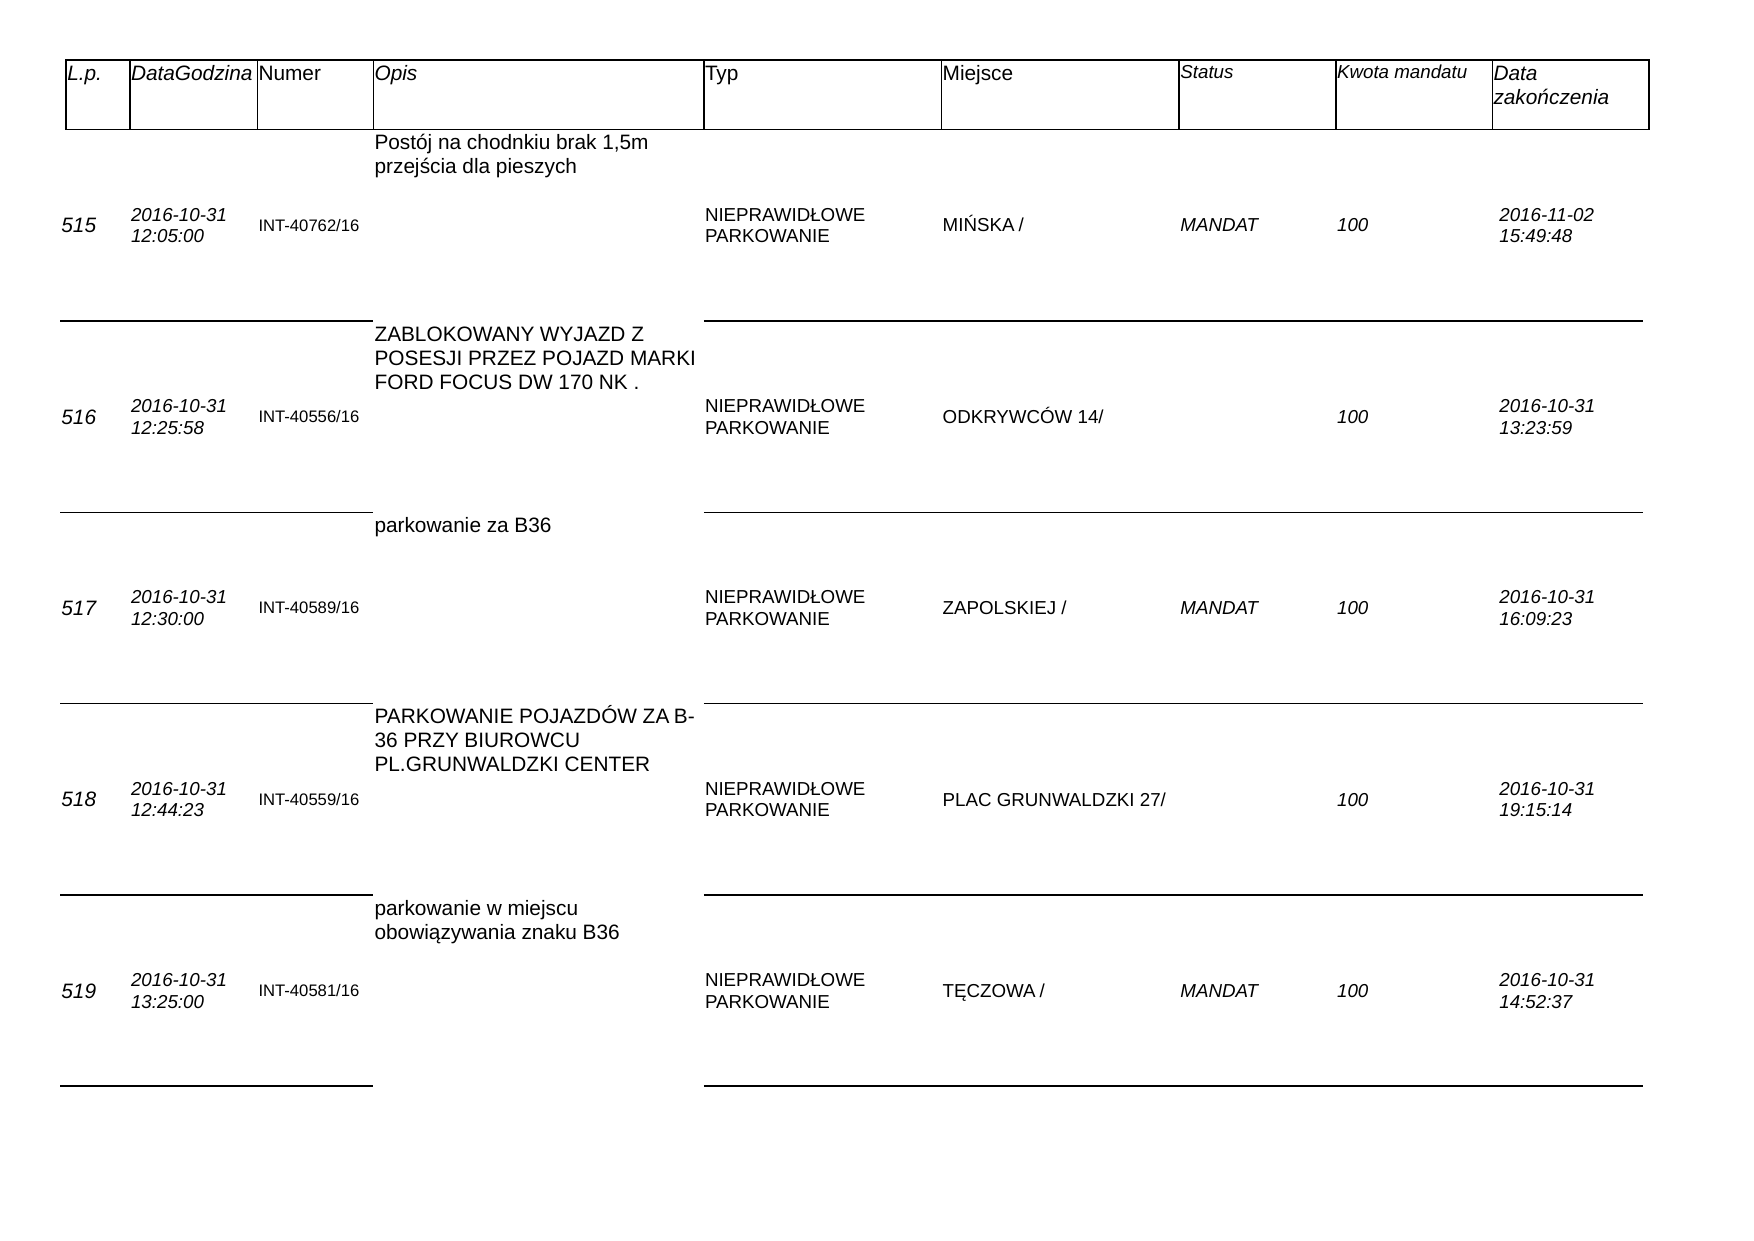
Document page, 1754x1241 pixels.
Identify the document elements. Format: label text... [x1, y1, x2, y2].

table_cell MANDAT [1179, 896, 1336, 1085]
table_cell 2016-11-02 15:49:48 [1498, 130, 1643, 320]
table_cell 516 [60, 322, 130, 511]
table_cell NIEPRAWIDŁOWE PARKOWANIE [704, 130, 941, 320]
table_cell [1643, 320, 1649, 511]
table_cell 519 [60, 896, 130, 1085]
table_cell MANDAT [1179, 513, 1336, 703]
table_cell INT-40762/16 [257, 130, 373, 320]
table_cell 515 [60, 129, 130, 320]
table_cell [1179, 704, 1336, 894]
table_cell NIEPRAWIDŁOWE PARKOWANIE [704, 896, 941, 1085]
table_header [60, 59, 65, 129]
table_cell MANDAT [1179, 130, 1336, 320]
table_cell 517 [60, 513, 130, 703]
table_header Miejsce [942, 61, 1178, 129]
table_cell 2016-10-31 12:30:00 [130, 513, 257, 703]
table_cell PARKOWANIE POJAZDÓW ZA B-36 PRZY BIUROWCU PL.GRUNWALDZKI CENTER [373, 703, 704, 894]
table_cell parkowanie za B36 [373, 511, 704, 703]
table_cell Postój na chodnkiu brak 1,5m przejścia dla pieszych [373, 130, 704, 320]
table_cell [1643, 511, 1649, 703]
table_cell 100 [1336, 322, 1498, 511]
table_cell 2016-10-31 13:25:00 [130, 896, 257, 1085]
table_cell TĘCZOWA / [941, 896, 1179, 1085]
table_cell [1179, 322, 1336, 511]
table_cell 100 [1336, 896, 1498, 1085]
table_cell 2016-10-31 12:05:00 [130, 130, 257, 320]
table_cell INT-40589/16 [257, 513, 373, 703]
table_cell [1643, 703, 1649, 894]
table_cell INT-40559/16 [257, 704, 373, 894]
table_cell 100 [1336, 704, 1498, 894]
table_header Numer [258, 61, 373, 129]
table_cell 2016-10-31 13:23:59 [1498, 322, 1643, 511]
table_header Status [1180, 61, 1335, 129]
table_header L.p. [67, 61, 129, 129]
table_cell ODKRYWCÓW 14/ [941, 322, 1179, 511]
table_cell parkowanie w miejscu obowiązywania znaku B36 [373, 894, 704, 1085]
table_header Kwota mandatu [1337, 61, 1492, 129]
table_cell NIEPRAWIDŁOWE PARKOWANIE [704, 322, 941, 511]
table_cell [1643, 130, 1649, 320]
table_cell INT-40581/16 [257, 896, 373, 1085]
table_cell ZABLOKOWANY WYJAZD Z POSESJI PRZEZ POJAZD MARKI FORD FOCUS DW 170 NK . [373, 320, 704, 511]
table_cell PLAC GRUNWALDZKI 27/ [941, 704, 1179, 894]
table_cell 518 [60, 704, 130, 894]
table_cell NIEPRAWIDŁOWE PARKOWANIE [704, 704, 941, 894]
table_cell NIEPRAWIDŁOWE PARKOWANIE [704, 513, 941, 703]
table_cell 100 [1336, 130, 1498, 320]
table_header Data zakończenia [1493, 61, 1648, 129]
table_cell 2016-10-31 19:15:14 [1498, 704, 1643, 894]
table_cell 2016-10-31 12:25:58 [130, 322, 257, 511]
table_cell 2016-10-31 14:52:37 [1498, 896, 1643, 1085]
table_cell 2016-10-31 16:09:23 [1498, 513, 1643, 703]
table_cell 100 [1336, 513, 1498, 703]
table_header Typ [705, 61, 941, 129]
table_cell ZAPOLSKIEJ / [941, 513, 1179, 703]
table_cell [1643, 894, 1649, 1085]
table_cell 2016-10-31 12:44:23 [130, 704, 257, 894]
table_header DataGodzina [131, 61, 257, 129]
table_cell INT-40556/16 [257, 322, 373, 511]
table_header Opis [374, 61, 703, 129]
table_cell MIŃSKA / [941, 130, 1179, 320]
